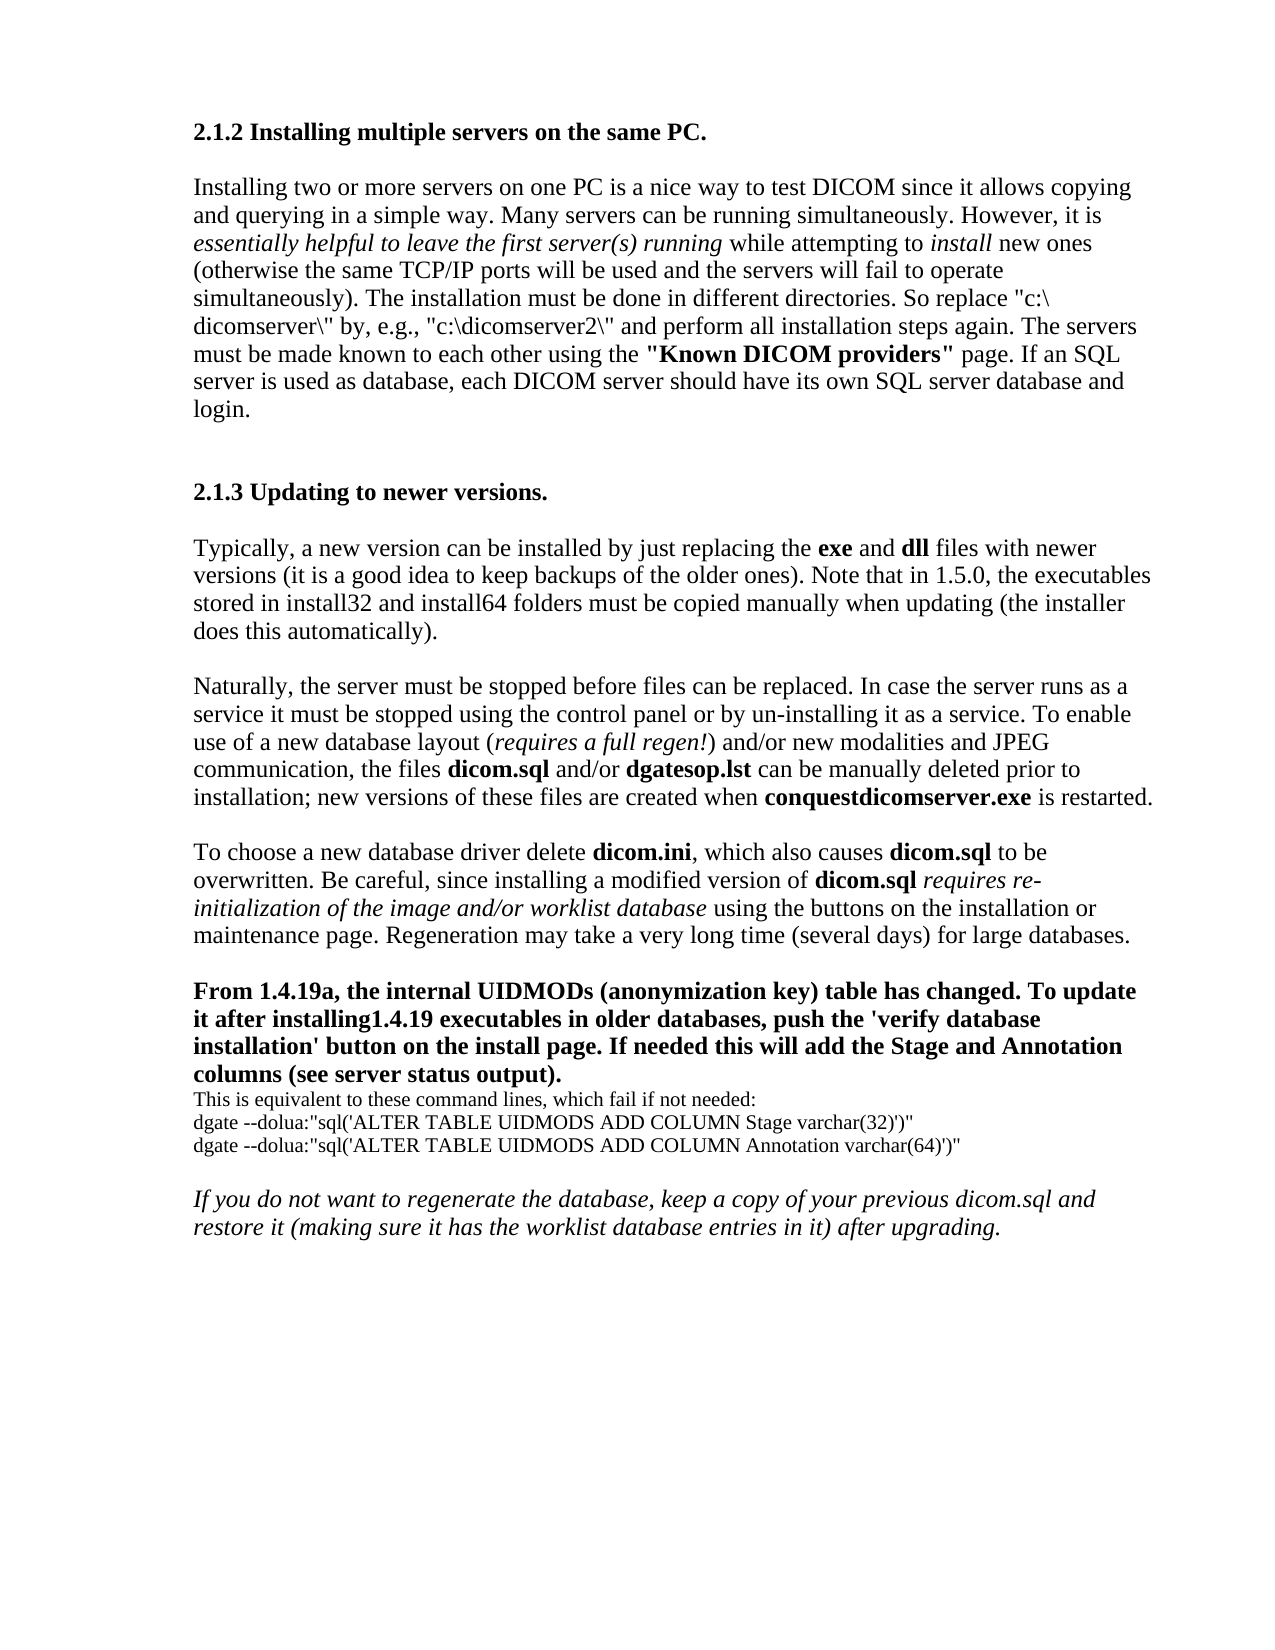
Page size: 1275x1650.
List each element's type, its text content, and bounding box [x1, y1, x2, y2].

text From 1.4.19a, the internal UIDMODs (anonymization key) table has changed. To update it after installing1.4.19 executables in older databases, push the 'verify database installation' button on the install page. If needed this will add the Stage and Annotation columns (see server status output). [193, 977, 1157, 1088]
text dgate --dolua:"sql('ALTER TABLE UIDMODS ADD COLUMN Stage varchar(32)')" [193, 1111, 1157, 1134]
text If you do not want to regenerate the database, keep a copy of your previous dicom.sql and restore it (making sure it has the worklist database entries in it) after upgrading. [193, 1185, 1157, 1240]
text Installing two or more servers on one PC is a nice way to test DICOM since it allows copying and querying in a simple way. Many servers can be running simultaneously. However, it is essentially helpful to leave the first server(s) running while attempting to install new ones (otherwise the same TCP/IP ports will be used and the servers will fail to operate simultaneously). The installation must be done in different directories. So replace "c:\dicomserver\" by, e.g., "c:\dicomserver2\" and perform all installation steps again. The servers must be made known to each other using the "Known DICOM providers" page. If an SQL server is used as database, each DICOM server should have its own SQL server database and login. [193, 173, 1157, 423]
text Naturally, the server must be stopped before files can be replaced. In case the server runs as a service it must be stopped using the control panel or by un-installing it as a service. To enable use of a new database layout (requires a full regen!) and/or new modalities and JPEG communication, the files dicom.sql and/or dgatesop.lst can be manually deleted prior to installation; new versions of these files are created when conquestdicomserver.exe is restarted. [193, 672, 1157, 811]
text This is equivalent to these command lines, which fail if not needed: [193, 1088, 1157, 1111]
text dgate --dolua:"sql('ALTER TABLE UIDMODS ADD COLUMN Annotation varchar(64)')" [193, 1134, 1157, 1157]
text To choose a new database driver delete dicom.ini, which also causes dicom.sql to be overwritten. Be careful, since installing a modified version of dicom.sql requires re-initialization of the image and/or worklist database using the buttons on the installation or maintenance page. Regeneration may take a very long time (several days) for large databases. [193, 838, 1157, 949]
text 2.1.2 Installing multiple servers on the same PC. [193, 118, 1157, 146]
text Typically, a new version can be installed by just replacing the exe and dll files with newer versions (it is a good idea to keep backups of the older ones). Note that in 1.5.0, the executables stored in install32 and install64 folders must be copied manually when updating (the installer does this automatically). [193, 534, 1157, 644]
text 2.1.3 Updating to newer versions. [193, 478, 1157, 506]
